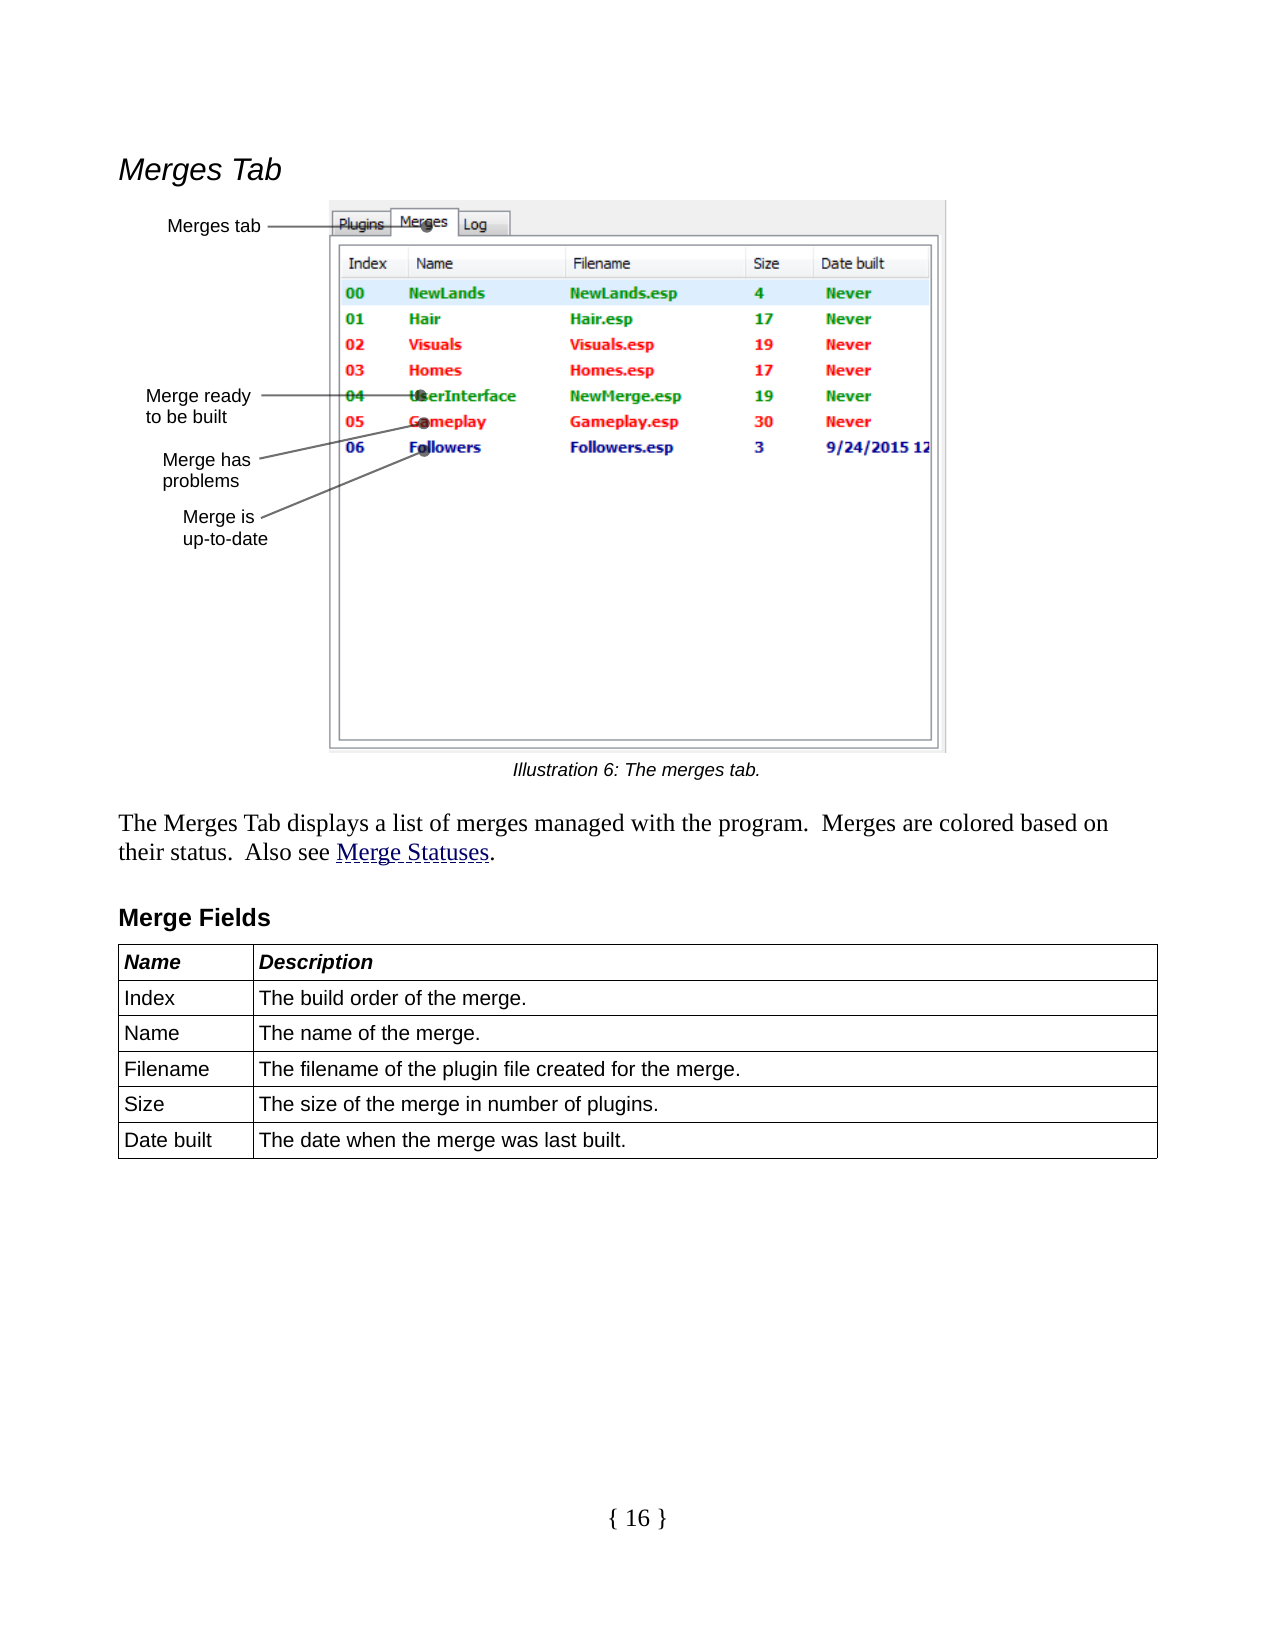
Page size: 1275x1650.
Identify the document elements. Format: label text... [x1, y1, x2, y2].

subtitle Merge Fields [118, 903, 1157, 932]
table_cell Date built [119, 1123, 253, 1157]
table_cell Size [119, 1087, 253, 1122]
subtitle Merges Tab [118, 151, 1157, 187]
table_cell Index [119, 981, 253, 1015]
picture [328, 200, 947, 753]
text Illustration 6: The merges tab. [115, 753, 1160, 780]
table_cell The size of the merge in number of plugins. [254, 1087, 1157, 1122]
text [115, 199, 1160, 212]
table_cell The name of the merge. [254, 1016, 1157, 1051]
text The Merges Tab displays a list of merges managed with the program. Merges are colored based on their status. Also see Merge Statuses. [115, 780, 1160, 866]
table_cell Name [119, 1016, 253, 1051]
table_cell Filename [119, 1052, 253, 1086]
table_cell The date when the merge was last built. [254, 1123, 1157, 1157]
table_cell The build order of the merge. [254, 981, 1157, 1015]
table_header Name [119, 945, 253, 980]
table_header Description [254, 945, 1157, 980]
table_cell The filename of the plugin file created for the merge. [254, 1052, 1157, 1086]
